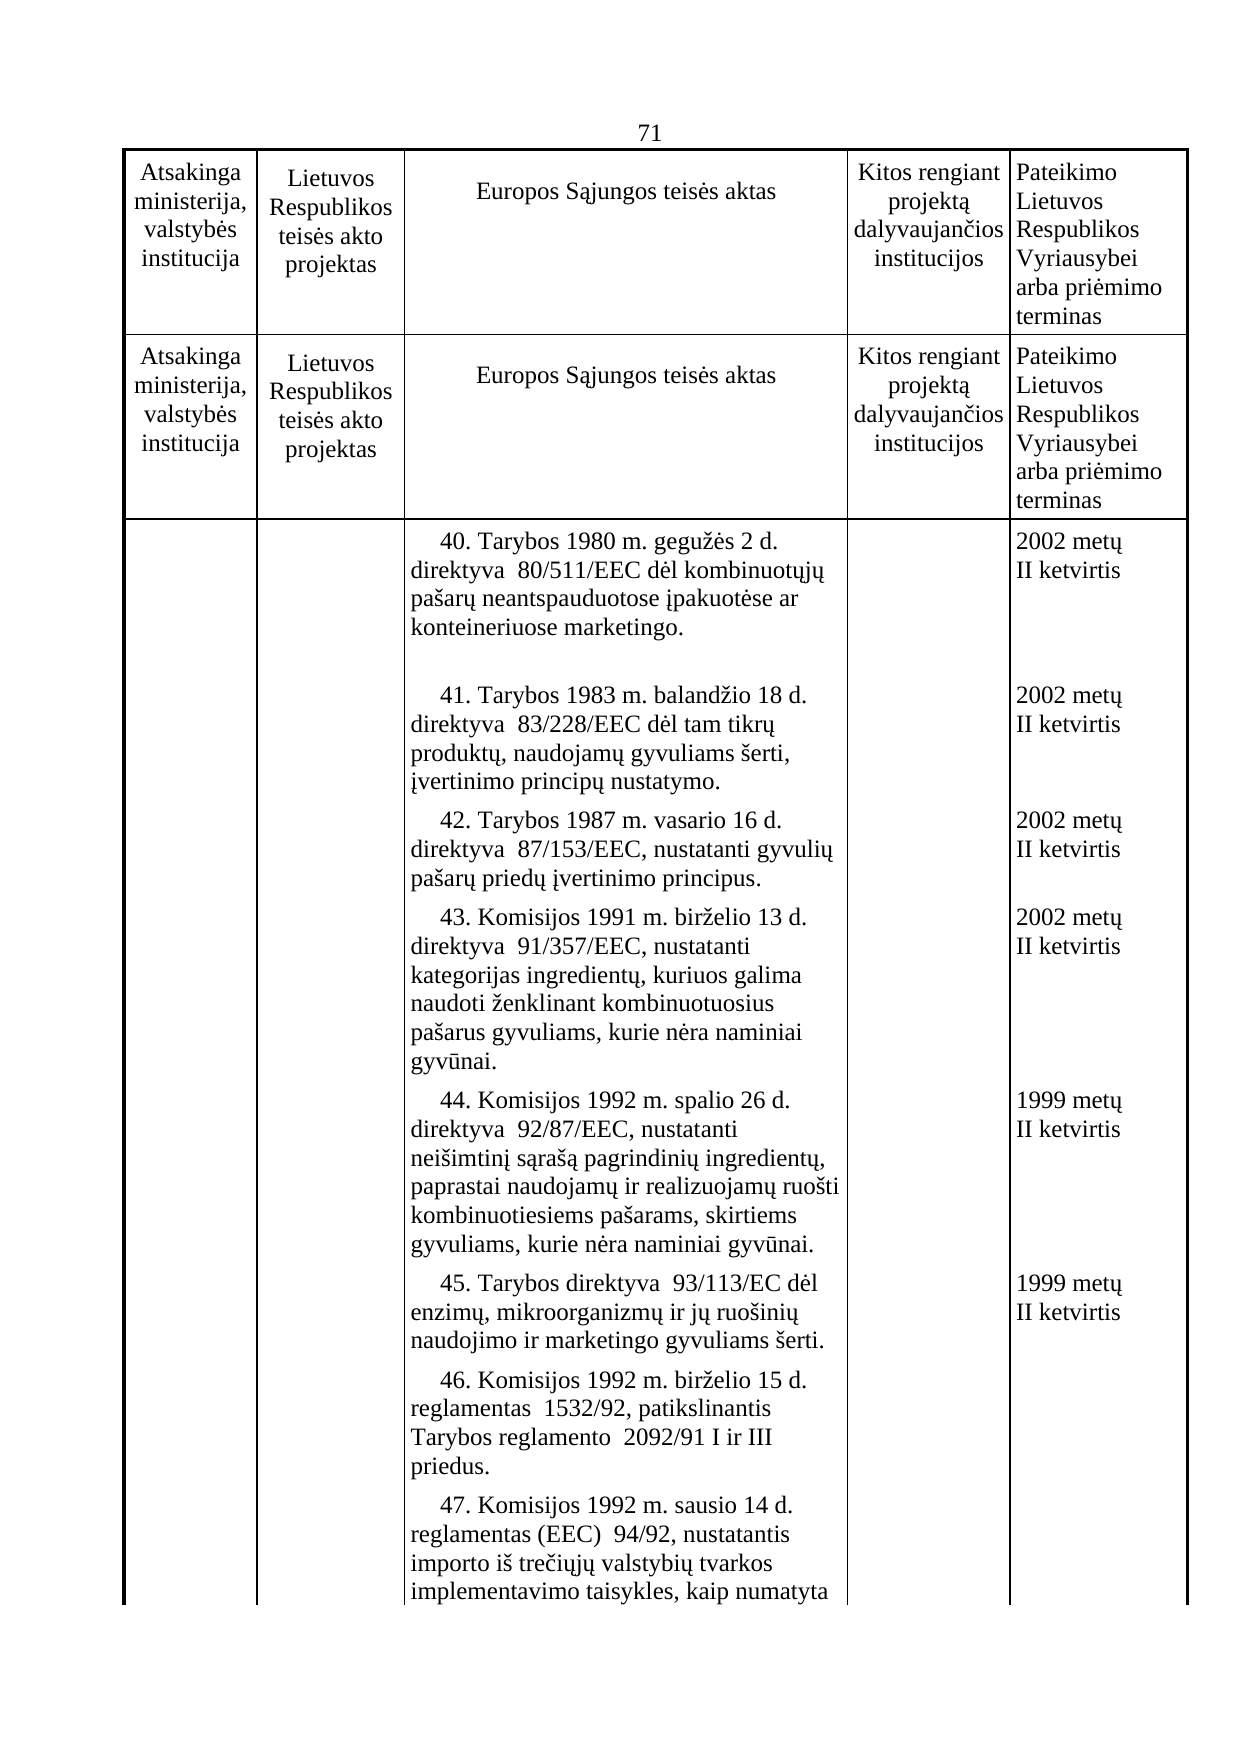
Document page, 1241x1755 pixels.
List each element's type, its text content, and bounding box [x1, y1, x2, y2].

table_cell 1999 metų II ketvirtis [1011, 1262, 1186, 1605]
table_cell [258, 674, 404, 799]
table_cell 43. Komisijos 1991 m. birželio 13 d. direktyva 91/357/EEC, nustatanti kategorijas ingredientų, kuriuos galima naudoti ženklinant kombinuotuosius pašarus gyvuliams, kurie nėra naminiai gyvūnai. [405, 896, 847, 1079]
table_cell Lietuvos Respublikos teisės akto projektas [258, 335, 404, 518]
table_header Atsakinga ministerija, valstybės institucija [126, 151, 256, 334]
table_cell [848, 896, 1009, 1079]
table_cell [258, 1262, 404, 1605]
table_cell 44. Komisijos 1992 m. spalio 26 d. direktyva 92/87/EEC, nustatanti neišimtinį sąrašą pagrindinių ingredientų, paprastai naudojamų ir realizuojamų ruošti kombinuotiesiems pašarams, skirtiems gyvuliams, kurie nėra naminiai gyvūnai. [405, 1079, 847, 1262]
table_cell [258, 799, 404, 896]
table_cell [126, 520, 256, 674]
table_cell Atsakinga ministerija, valstybės institucija [126, 335, 256, 518]
table_header Pateikimo Lietuvos Respublikos Vyriausybei arba priėmimo terminas [1011, 151, 1186, 334]
table_header Europos Sąjungos teisės aktas [405, 151, 847, 334]
table_cell [126, 1079, 256, 1262]
table_cell 2002 metų II ketvirtis [1011, 799, 1186, 896]
table_cell [848, 520, 1009, 674]
table_cell Pateikimo Lietuvos Respublikos Vyriausybei arba priėmimo terminas [1011, 335, 1186, 518]
table_cell [126, 1262, 256, 1605]
table_cell [848, 799, 1009, 896]
table_cell 45. Tarybos direktyva 93/113/EC dėl enzimų, mikroorganizmų ir jų ruošinių naudojimo ir marketingo gyvuliams šerti. 46. Komisijos 1992 m. birželio 15 d. reglamentas 1532/92, patikslinantis Tarybos reglamento 2092/91 I ir III priedus. 47. Komisijos 1992 m. sausio 14 d. reglamentas (EEC) 94/92, nustatantis importo iš trečiųjų valstybių tvarkos implementavimo taisykles, kaip numatyta [405, 1262, 847, 1605]
table_cell 42. Tarybos 1987 m. vasario 16 d. direktyva 87/153/EEC, nustatanti gyvulių pašarų priedų įvertinimo principus. [405, 799, 847, 896]
table_cell [258, 520, 404, 674]
table_cell [126, 799, 256, 896]
table_cell [848, 1262, 1009, 1605]
table_cell [848, 1079, 1009, 1262]
table_cell [848, 674, 1009, 799]
table_cell [126, 674, 256, 799]
table_cell 2002 metų II ketvirtis [1011, 674, 1186, 799]
table_cell [258, 896, 404, 1079]
table_cell [258, 1079, 404, 1262]
table_cell Kitos rengiant projektą dalyvaujančios institucijos [848, 335, 1009, 518]
table_cell [126, 896, 256, 1079]
table_cell 2002 metų II ketvirtis [1011, 520, 1186, 674]
table_cell 2002 metų II ketvirtis [1011, 896, 1186, 1079]
table_header Kitos rengiant projektą dalyvaujančios institucijos [848, 151, 1009, 334]
table_cell 41. Tarybos 1983 m. balandžio 18 d. direktyva 83/228/EEC dėl tam tikrų produktų, naudojamų gyvuliams šerti, įvertinimo principų nustatymo. [405, 674, 847, 799]
table_cell 40. Tarybos 1980 m. gegužės 2 d. direktyva 80/511/EEC dėl kombinuotųjų pašarų neantspauduotose įpakuotėse ar konteineriuose marketingo. [405, 520, 847, 674]
table_header Lietuvos Respublikos teisės akto projektas [258, 151, 404, 334]
table_cell Europos Sąjungos teisės aktas [405, 335, 847, 518]
table_cell 1999 metų II ketvirtis [1011, 1079, 1186, 1262]
